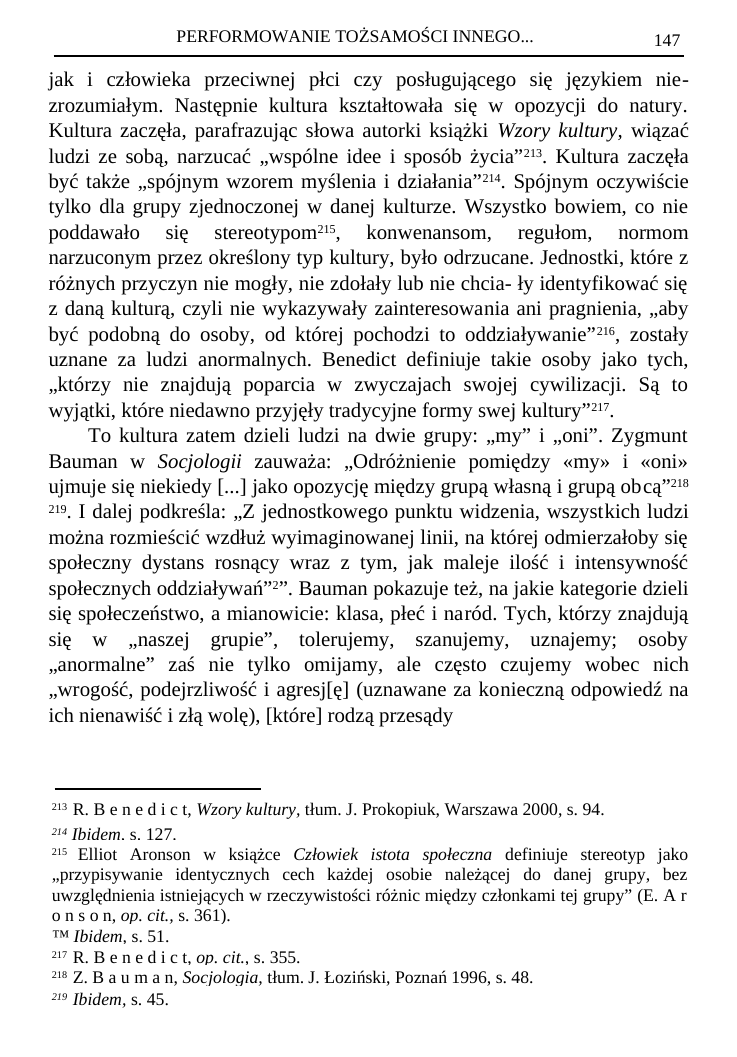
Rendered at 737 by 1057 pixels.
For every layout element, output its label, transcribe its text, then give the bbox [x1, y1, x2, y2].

text jak i człowieka przeciwnej płci czy posługującego się językiem nie­zrozumiałym. Następnie kultura kształtowała się w opozycji do natury. Kultura zaczęła, parafrazując słowa autorki książki Wzory kultury, wią­zać ludzi ze sobą, narzucać „wspólne idee i sposób życia”213. Kultura zaczęła być także „spójnym wzorem myślenia i działania”214. Spójnym oczywiście tylko dla grupy zjednoczonej w danej kulturze. Wszystko bowiem, co nie poddawało się stereotypom215, konwenansom, regu­łom, normom narzuconym przez określony typ kultury, było odrzucane. Jednostki, które z różnych przyczyn nie mogły, nie zdołały lub nie chcia- ły identyfikować się z daną kulturą, czyli nie wykazywały zainteresowa­nia ani pragnienia, „aby być podobną do osoby, od której pochodzi to oddziaływanie”216, zostały uznane za ludzi anormalnych. Benedict defi­niuje takie osoby jako tych, „którzy nie znajdują poparcia w zwyczajach swojej cywilizacji. Są to wyjątki, które niedawno przyjęły tradycyjne formy swej kultury”217. [48, 67, 689, 422]
text 218 Z. B a u m a n, Socjologia, tłum. J. Łoziński, Poznań 1996, s. 48. [52, 967, 689, 986]
text PERFORMOWANIE TOŻSAMOŚCI INNEGO... [176, 26, 560, 47]
text 215 Elliot Aronson w książce Człowiek istota społeczna definiuje stereotyp jako „przypisywanie identycznych cech każdej osobie należącej do danej grupy, bez uwzględnienia istniejących w rzeczywistości różnic między członkami tej grupy” (E. A r o n s o n, op. cit., s. 361). [52, 844, 689, 923]
text To kultura zatem dzieli ludzi na dwie grupy: „my” i „oni”. Zygmunt Bauman w Socjologii zauważa: „Odróżnienie pomiędzy «my» i «oni» ujmuje się niekiedy [...] jako opozycję między grupą własną i grupą ob­cą”218 219. I dalej podkreśla: „Z jednostkowego punktu widzenia, wszyst­kich ludzi można rozmieścić wzdłuż wyimaginowanej linii, na której odmierzałoby się społeczny dystans rosnący wraz z tym, jak maleje ilość i intensywność społecznych oddziaływań”2”. Bauman pokazuje też, na jakie kategorie dzieli się społeczeństwo, a mianowicie: klasa, płeć i na­ród. Tych, którzy znajdują się w „naszej grupie”, tolerujemy, szanujemy, uznajemy; osoby „anormalne” zaś nie tylko omijamy, ale często czuje­my wobec nich „wrogość, podejrzliwość i agresj[ę] (uznawane za ko­nieczną odpowiedź na ich nienawiść i złą wolę), [które] rodzą przesądy [48, 423, 689, 727]
text 213 R. B e n e d i c t, Wzory kultury, tłum. J. Prokopiuk, Warszawa 2000, s. 94. [52, 798, 689, 819]
text 214 Ibidem, s. 127. [52, 823, 689, 840]
text 217 R. B e n e d i c t, op. cit., s. 355. [52, 947, 689, 965]
text 219 Ibidem, s. 45. [52, 988, 689, 1008]
text ™ Ibidem, s. 51. [52, 926, 689, 943]
text 147 [654, 29, 686, 50]
